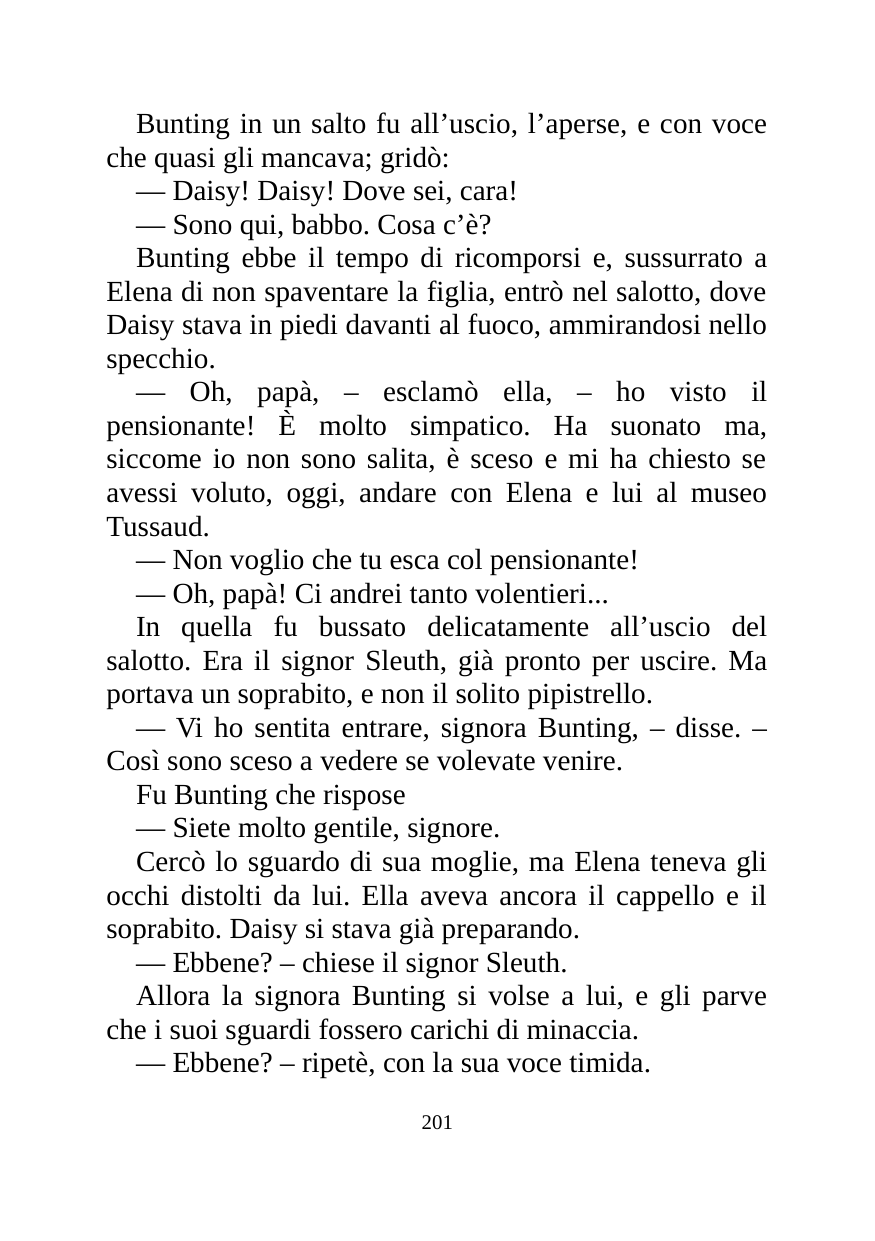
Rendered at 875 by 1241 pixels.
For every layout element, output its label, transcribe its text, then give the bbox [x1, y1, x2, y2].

text In quella fu bussato delicatamente all’uscio del salotto. Era il signor Sleuth, già pronto per uscire. Ma portava un soprabito, e non il solito pipistrello. [106, 609, 768, 710]
text — Siete molto gentile, signore. [106, 811, 768, 844]
text — Non voglio che tu esca col pensionante! [106, 542, 768, 576]
text Cercò lo sguardo di sua moglie, ma Elena teneva gli occhi distolti da lui. Ella aveva ancora il cappello e il soprabito. Daisy si stava già preparando. [106, 844, 768, 945]
text — Ebbene? – chiese il signor Sleuth. [106, 945, 768, 978]
text Allora la signora Bunting si volse a lui, e gli parve che i suoi sguardi fossero carichi di minaccia. [106, 978, 768, 1045]
text — Sono qui, babbo. Cosa c’è? [106, 207, 768, 240]
text Fu Bunting che rispose [106, 777, 768, 811]
text — Vi ho sentita entrare, signora Bunting, – disse. – Così sono sceso a vedere se volevate venire. [106, 710, 768, 777]
text Bunting in un salto fu all’uscio, l’aperse, e con voce che quasi gli mancava; gridò: [106, 106, 768, 173]
text — Oh, papà, – esclamò ella, – ho visto il pensionante! È molto simpatico. Ha suonato ma, siccome io non sono salita, è sceso e mi ha chiesto se avessi voluto, oggi, andare con Elena e lui al museo Tussaud. [106, 374, 768, 542]
text — Ebbene? – ripetè, con la sua voce timida. [106, 1045, 768, 1079]
text Bunting ebbe il tempo di ricomporsi e, sussurrato a Elena di non spaventare la figlia, entrò nel salotto, dove Daisy stava in piedi davanti al fuoco, ammirandosi nello specchio. [106, 240, 768, 374]
text — Daisy! Daisy! Dove sei, cara! [106, 173, 768, 207]
text — Oh, papà! Ci andrei tanto volentieri... [106, 576, 768, 609]
